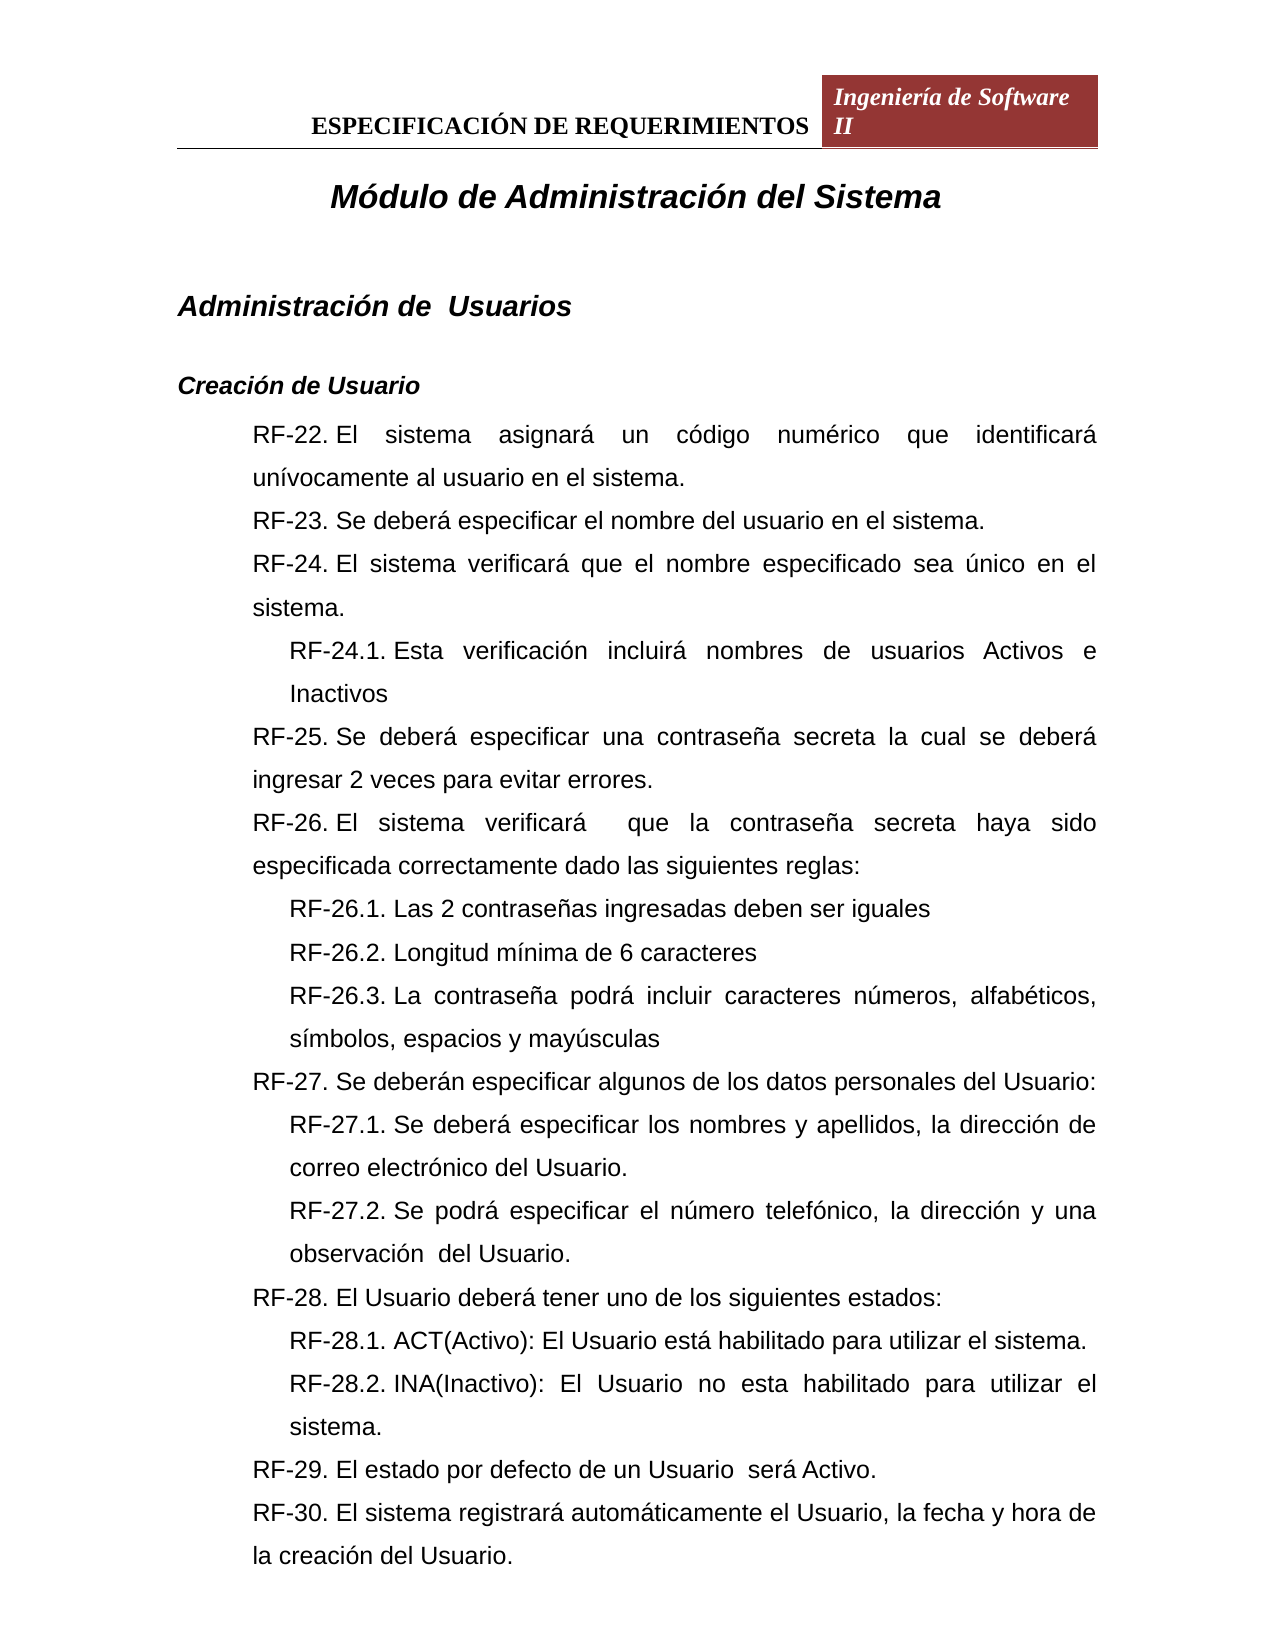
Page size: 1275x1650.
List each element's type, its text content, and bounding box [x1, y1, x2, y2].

list El Usuario deberá tener uno de los siguientes estados: [177, 1282, 1098, 1311]
list Las 2 contraseñas ingresadas deben ser iguales [289, 894, 1098, 923]
text Administración de Usuarios [177, 289, 1098, 323]
list Se deberán especificar algunos de los datos personales del Usuario: [177, 1067, 1098, 1096]
list El sistema registrará automáticamente el Usuario, la fecha y hora de la creación del Usuario. [177, 1498, 1098, 1570]
list El sistema verificará que el nombre especificado sea único en el sistema. [177, 549, 1098, 621]
list La contraseña podrá incluir caracteres números, alfabéticos, símbolos, espacios y mayúsculas [289, 981, 1098, 1052]
list El sistema asignará un código numérico que identificará unívocamente al usuario en el sistema. [177, 420, 1098, 492]
list Se deberá especificar el nombre del usuario en el sistema. [177, 506, 1098, 535]
list Se deberá especificar una contraseña secreta la cual se deberá ingresar 2 veces para evitar errores. [177, 722, 1098, 794]
list El sistema verificará que la contraseña secreta haya sido especificada correctamente dado las siguientes reglas: [177, 808, 1098, 880]
text Módulo de Administración del Sistema [177, 177, 1098, 216]
list Esta verificación incluirá nombres de usuarios Activos e Inactivos [289, 636, 1098, 707]
list ACT(Activo): El Usuario está habilitado para utilizar el sistema. [289, 1326, 1098, 1354]
list Se podrá especificar el número telefónico, la dirección y una observación del Usuario. [289, 1196, 1098, 1268]
list Se deberá especificar los nombres y apellidos, la dirección de correo electrónico del Usuario. [289, 1110, 1098, 1182]
list El estado por defecto de un Usuario será Activo. [177, 1455, 1098, 1484]
list Longitud mínima de 6 caracteres [289, 937, 1098, 966]
list INA(Inactivo): El Usuario no esta habilitado para utilizar el sistema. [289, 1369, 1098, 1441]
text Creación de Usuario [177, 371, 1098, 399]
